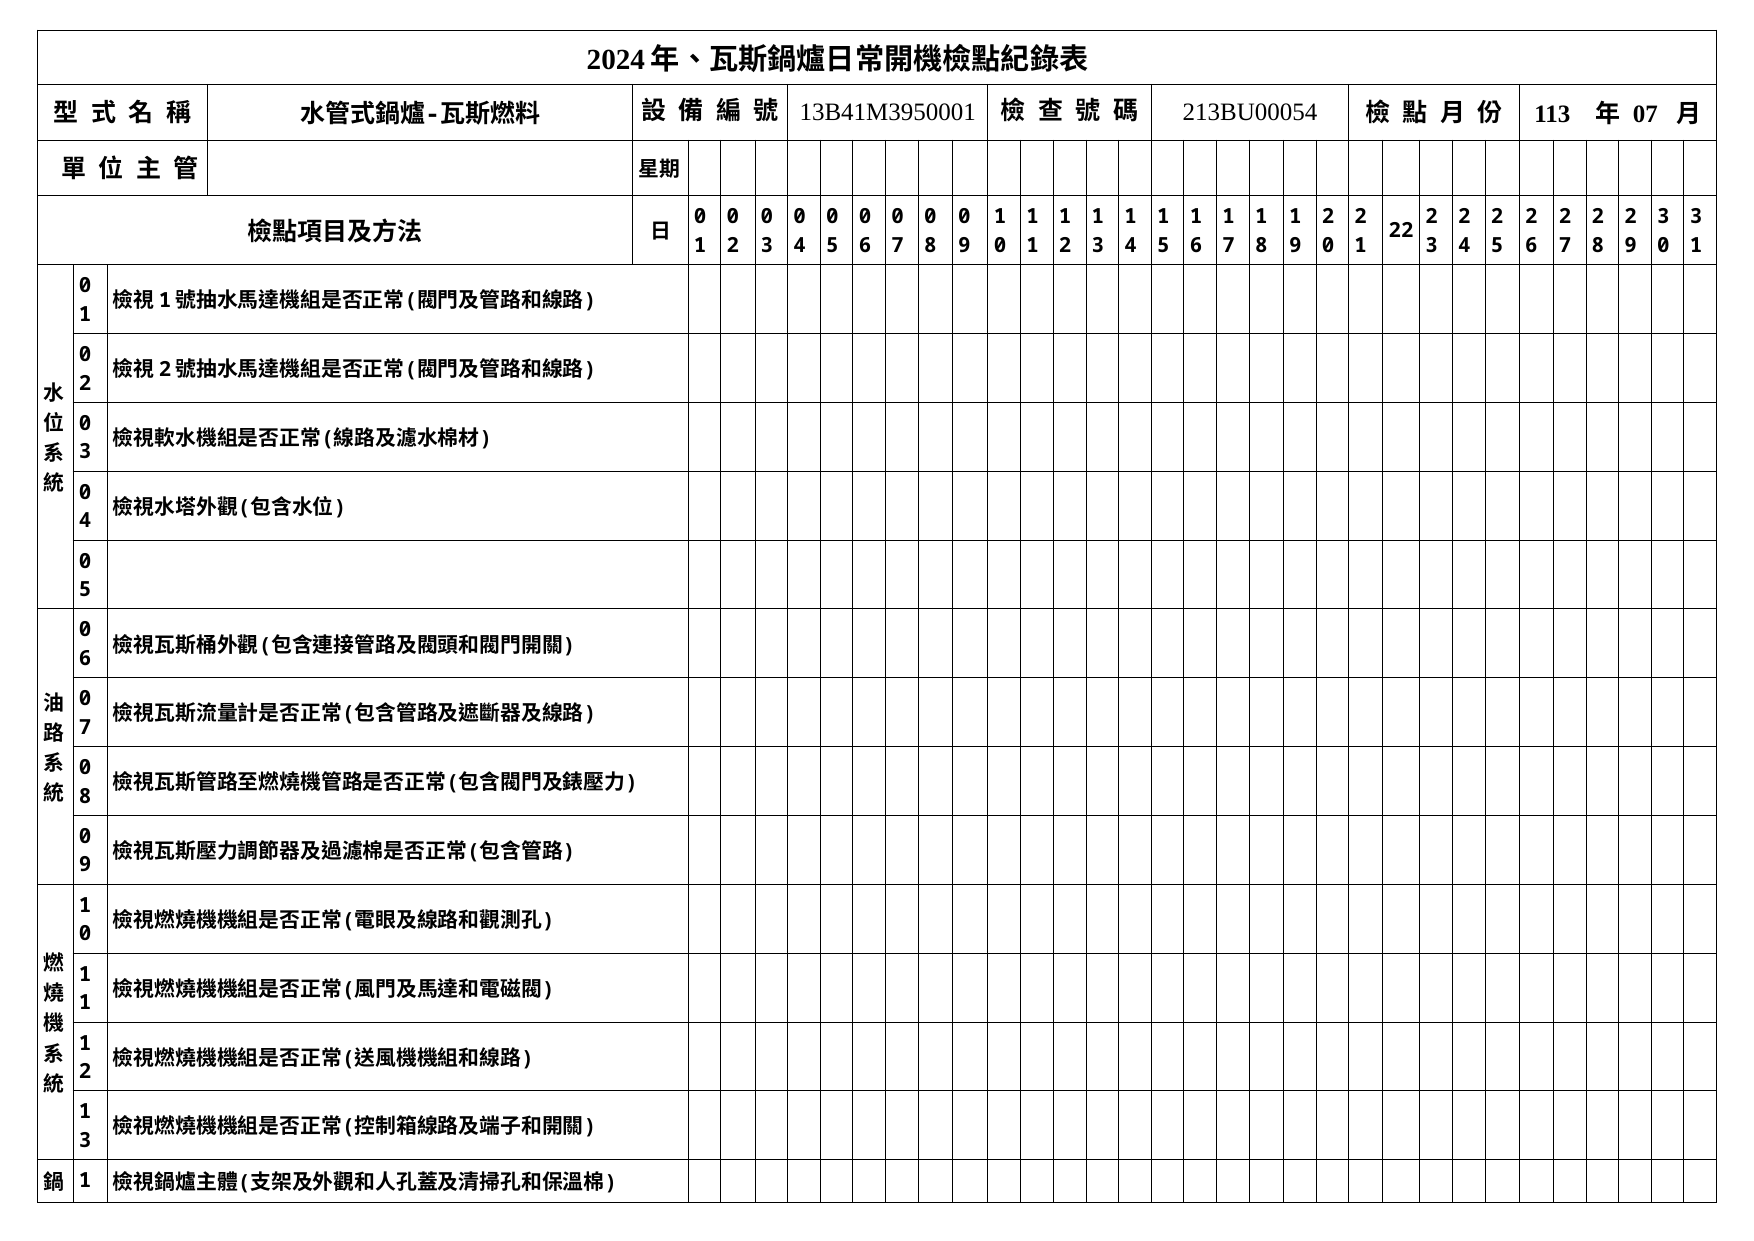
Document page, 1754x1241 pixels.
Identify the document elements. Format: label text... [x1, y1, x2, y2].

table_cell 日 [633, 196, 688, 264]
table_cell [1250, 541, 1283, 608]
table_cell [1119, 609, 1151, 677]
table_cell [1520, 1091, 1553, 1159]
table_cell [853, 403, 885, 471]
table_cell 04 [74, 472, 107, 539]
table_cell [1453, 609, 1485, 677]
table_cell 26 [1520, 196, 1553, 264]
table_cell [1021, 1023, 1053, 1090]
table_cell [1054, 1023, 1086, 1090]
table_cell 星期 [633, 141, 688, 195]
table_cell [1619, 472, 1651, 539]
table_cell [821, 816, 852, 884]
table_cell 鍋 [38, 1160, 73, 1201]
table_cell [1453, 265, 1485, 333]
table_cell [919, 472, 952, 539]
table_cell [1087, 1160, 1118, 1201]
table_cell [1554, 472, 1586, 539]
table_cell [1250, 885, 1283, 953]
table_cell [1152, 403, 1183, 471]
table_cell [1087, 816, 1118, 884]
table_cell [1383, 1160, 1419, 1201]
table_cell [1349, 141, 1382, 195]
table_cell [886, 472, 918, 539]
table_cell [1453, 1023, 1485, 1090]
table_cell [1383, 954, 1419, 1021]
table_cell [1184, 816, 1216, 884]
table_cell [1684, 816, 1716, 884]
table_cell [208, 141, 632, 195]
table_cell 燃 燒 機系 統 [38, 885, 73, 1159]
table_cell [919, 403, 952, 471]
table_cell [886, 954, 918, 1021]
table_cell 11 [74, 954, 107, 1021]
table_cell [1652, 265, 1683, 333]
table_cell [1184, 609, 1216, 677]
table_cell [1217, 885, 1249, 953]
table_cell [1486, 816, 1519, 884]
table_cell [1684, 472, 1716, 539]
table_cell 08 [74, 747, 107, 815]
table_cell [1217, 609, 1249, 677]
table_cell [919, 141, 952, 195]
table_cell [1349, 954, 1382, 1021]
table_cell [853, 1160, 885, 1201]
table_cell [1021, 1160, 1053, 1201]
table_cell 14 [1119, 196, 1151, 264]
table_cell [756, 472, 787, 539]
table_cell 28 [1587, 196, 1618, 264]
table_cell [721, 1023, 755, 1090]
table_cell [1520, 141, 1553, 195]
table_cell [1520, 747, 1553, 815]
table_cell [1684, 678, 1716, 746]
table_cell [821, 678, 852, 746]
table_cell [1420, 265, 1452, 333]
table_cell [1554, 678, 1586, 746]
table_cell [1520, 403, 1553, 471]
table_cell 檢視瓦斯管路至燃燒機管路是否正常(包含閥門及錶壓力) [108, 747, 688, 815]
table_cell 檢視瓦斯壓力調節器及過濾棉是否正常(包含管路) [108, 816, 688, 884]
table_cell [1184, 472, 1216, 539]
table_cell [1021, 885, 1053, 953]
table_cell [1486, 541, 1519, 608]
table_cell [1486, 609, 1519, 677]
table_cell [1317, 1091, 1348, 1159]
table_cell [1652, 816, 1683, 884]
table_cell [821, 1091, 852, 1159]
table_cell [1317, 472, 1348, 539]
table_cell [1587, 403, 1618, 471]
table_cell [1554, 885, 1586, 953]
table_cell [1619, 885, 1651, 953]
table_cell [1087, 541, 1118, 608]
table_cell 213BU00054 [1152, 85, 1348, 139]
table_cell 20 [1317, 196, 1348, 264]
table_cell [108, 541, 688, 608]
table_cell [721, 816, 755, 884]
table_cell [1554, 609, 1586, 677]
table_cell [1152, 472, 1183, 539]
table_cell [1349, 472, 1382, 539]
table_cell [1520, 678, 1553, 746]
table_cell [1119, 885, 1151, 953]
table_cell [1284, 334, 1316, 402]
table_cell [1652, 1091, 1683, 1159]
table_cell [919, 816, 952, 884]
table_cell [1317, 1160, 1348, 1201]
table_cell [721, 954, 755, 1021]
table_cell [821, 334, 852, 402]
table_cell 18 [1250, 196, 1283, 264]
table_cell [1152, 954, 1183, 1021]
table_cell [1520, 265, 1553, 333]
table_cell 05 [74, 541, 107, 608]
table_cell [1284, 747, 1316, 815]
table_cell [1554, 1023, 1586, 1090]
table_cell [1184, 334, 1216, 402]
table_cell [821, 1160, 852, 1201]
table_cell [821, 403, 852, 471]
table_cell [1520, 541, 1553, 608]
table_cell [1021, 609, 1053, 677]
table_cell [1684, 265, 1716, 333]
table_cell [1383, 141, 1419, 195]
table_cell 08 [919, 196, 952, 264]
table_cell [788, 678, 820, 746]
table_cell [886, 1091, 918, 1159]
table_cell [988, 1160, 1020, 1201]
table_cell [1486, 141, 1519, 195]
table_cell 16 [1184, 196, 1216, 264]
table_cell [1087, 747, 1118, 815]
table_cell 13 [1087, 196, 1118, 264]
table_cell [689, 334, 720, 402]
table_cell [853, 1091, 885, 1159]
table_cell 12 [1054, 196, 1086, 264]
table_cell [1453, 954, 1485, 1021]
table_cell [1349, 747, 1382, 815]
table_cell [1087, 265, 1118, 333]
table_cell [1152, 747, 1183, 815]
table_cell [721, 541, 755, 608]
table_cell [788, 1160, 820, 1201]
table_cell [853, 609, 885, 677]
table_cell [1054, 403, 1086, 471]
table_cell [1587, 141, 1618, 195]
table_cell [1520, 609, 1553, 677]
table_cell [1217, 1091, 1249, 1159]
table_cell [1119, 747, 1151, 815]
table_cell [1383, 472, 1419, 539]
table_cell [1587, 472, 1618, 539]
table_cell 27 [1554, 196, 1586, 264]
table_cell [1587, 678, 1618, 746]
table_cell [689, 541, 720, 608]
table_cell [988, 678, 1020, 746]
table_cell 02 [74, 334, 107, 402]
table_cell [988, 541, 1020, 608]
table_cell [1619, 403, 1651, 471]
table_cell 1 [74, 1160, 107, 1201]
table_cell [1554, 747, 1586, 815]
table_cell [1152, 609, 1183, 677]
table_cell [1383, 609, 1419, 677]
table_cell [1054, 1091, 1086, 1159]
table_cell [1317, 141, 1348, 195]
table_cell [1087, 1023, 1118, 1090]
table_cell 06 [853, 196, 885, 264]
table_cell [1217, 1023, 1249, 1090]
table_cell [1486, 885, 1519, 953]
table_cell 設 備 編 號 [633, 85, 787, 139]
table_cell [821, 747, 852, 815]
table_cell [1652, 885, 1683, 953]
table_cell [1587, 609, 1618, 677]
table_cell [1349, 885, 1382, 953]
table_cell 單 位 主 管 [38, 141, 207, 195]
table_cell [1317, 609, 1348, 677]
table_cell [1520, 1023, 1553, 1090]
table_cell [953, 265, 987, 333]
table_cell [1054, 141, 1086, 195]
table_cell [756, 1023, 787, 1090]
table_cell [1587, 334, 1618, 402]
table_cell [1486, 1091, 1519, 1159]
table_cell [1383, 747, 1419, 815]
table_cell [1152, 1160, 1183, 1201]
table_cell [1184, 1091, 1216, 1159]
table_cell [1184, 954, 1216, 1021]
table_cell [1284, 1091, 1316, 1159]
table_cell [953, 609, 987, 677]
table_cell [953, 678, 987, 746]
table_cell [1119, 472, 1151, 539]
table_cell [1119, 678, 1151, 746]
table_cell [1684, 1023, 1716, 1090]
table_cell 檢點項目及方法 [38, 196, 632, 264]
table_cell [1349, 816, 1382, 884]
table_cell [1217, 472, 1249, 539]
table_cell [1486, 1160, 1519, 1201]
table_cell [1217, 334, 1249, 402]
table_cell [1054, 265, 1086, 333]
table_cell [1420, 334, 1452, 402]
table_cell [953, 816, 987, 884]
table_cell [1652, 954, 1683, 1021]
table_cell [1520, 816, 1553, 884]
table_cell [788, 403, 820, 471]
table_cell [1383, 541, 1419, 608]
table_cell [1184, 678, 1216, 746]
table_cell [1554, 265, 1586, 333]
table_cell [1554, 1160, 1586, 1201]
table_cell [1119, 816, 1151, 884]
table_cell 檢 點 月 份 [1349, 85, 1519, 139]
table_cell 04 [788, 196, 820, 264]
table_cell [1021, 678, 1053, 746]
table_cell [821, 954, 852, 1021]
table_cell [788, 885, 820, 953]
table_cell [1054, 472, 1086, 539]
table_cell [1383, 678, 1419, 746]
table_cell [853, 1023, 885, 1090]
table_cell [788, 1023, 820, 1090]
table_cell [919, 885, 952, 953]
table_cell [1684, 1160, 1716, 1201]
table_cell [1284, 472, 1316, 539]
table_cell 水 位 系 統 [38, 265, 73, 608]
table_cell [1619, 1091, 1651, 1159]
table_cell [1520, 885, 1553, 953]
table_cell [1184, 747, 1216, 815]
table_cell [1152, 141, 1183, 195]
table_cell [1152, 265, 1183, 333]
table_cell [1152, 1023, 1183, 1090]
table_cell [919, 541, 952, 608]
table_cell [1119, 265, 1151, 333]
table_cell [1349, 265, 1382, 333]
table_cell [1349, 1160, 1382, 1201]
table_cell [1021, 403, 1053, 471]
table_cell 10 [988, 196, 1020, 264]
table_cell [756, 265, 787, 333]
table_cell [1420, 1160, 1452, 1201]
table_cell [886, 1023, 918, 1090]
table_cell [919, 747, 952, 815]
table_cell [1152, 678, 1183, 746]
table_cell 油 路 系 統 [38, 609, 73, 884]
table_cell [1453, 141, 1485, 195]
table_cell [919, 678, 952, 746]
table_cell [721, 747, 755, 815]
table_cell [919, 334, 952, 402]
table_cell [1087, 885, 1118, 953]
table_cell [1284, 816, 1316, 884]
table_cell 29 [1619, 196, 1651, 264]
table_cell [1119, 954, 1151, 1021]
table_cell [1087, 472, 1118, 539]
table_cell [689, 265, 720, 333]
table_cell 檢視燃燒機機組是否正常(送風機機組和線路) [108, 1023, 688, 1090]
table_cell [1420, 816, 1452, 884]
table_cell [1317, 885, 1348, 953]
table_cell [1087, 334, 1118, 402]
table_cell 檢視燃燒機機組是否正常(風門及馬達和電磁閥) [108, 954, 688, 1021]
table_cell [1619, 265, 1651, 333]
table_cell [1486, 403, 1519, 471]
table_cell [721, 609, 755, 677]
table_cell 02 [721, 196, 755, 264]
table_cell [1587, 816, 1618, 884]
table_cell [1684, 885, 1716, 953]
table_cell 檢視鍋爐主體(支架及外觀和人孔蓋及清掃孔和保溫棉) [108, 1160, 688, 1201]
table_cell [886, 541, 918, 608]
table_cell [1453, 334, 1485, 402]
table_cell [1619, 609, 1651, 677]
table_cell [1284, 1023, 1316, 1090]
table_cell [756, 541, 787, 608]
table_cell [1021, 472, 1053, 539]
table_cell 05 [821, 196, 852, 264]
table_cell [953, 954, 987, 1021]
table_cell [988, 609, 1020, 677]
table_cell [1250, 1023, 1283, 1090]
table_cell [1021, 334, 1053, 402]
table_cell [1217, 265, 1249, 333]
table_cell 01 [74, 265, 107, 333]
table_cell [689, 1160, 720, 1201]
table_cell [1152, 334, 1183, 402]
table_cell [1652, 334, 1683, 402]
table_cell [1619, 816, 1651, 884]
table_cell [1217, 954, 1249, 1021]
table_cell 19 [1284, 196, 1316, 264]
table_cell [689, 885, 720, 953]
table_cell [788, 747, 820, 815]
table_cell [1554, 816, 1586, 884]
table_cell [1652, 472, 1683, 539]
table_cell 檢視瓦斯流量計是否正常(包含管路及遮斷器及線路) [108, 678, 688, 746]
table_cell [1383, 403, 1419, 471]
table_cell [886, 1160, 918, 1201]
table_cell [1619, 954, 1651, 1021]
table_cell [788, 954, 820, 1021]
table_cell [1217, 747, 1249, 815]
table_cell [1684, 747, 1716, 815]
table_cell [886, 678, 918, 746]
table_cell [886, 747, 918, 815]
table_cell 13 [74, 1091, 107, 1159]
table_cell [1284, 1160, 1316, 1201]
table_cell [1250, 954, 1283, 1021]
table_cell [1054, 334, 1086, 402]
table_cell [1652, 141, 1683, 195]
table_cell [988, 472, 1020, 539]
table_cell [1420, 403, 1452, 471]
table_cell [919, 1091, 952, 1159]
table_cell [1087, 403, 1118, 471]
table_cell [1152, 885, 1183, 953]
table_cell [1184, 403, 1216, 471]
table_cell [953, 1160, 987, 1201]
table_cell [1383, 816, 1419, 884]
table_cell [689, 1091, 720, 1159]
table_cell 06 [74, 609, 107, 677]
table_cell [1684, 141, 1716, 195]
table_cell 水管式鍋爐-瓦斯燃料 [208, 85, 632, 139]
table_cell [756, 403, 787, 471]
table_cell [1652, 1160, 1683, 1201]
table_cell [953, 1091, 987, 1159]
table_cell [1420, 885, 1452, 953]
table_cell [953, 472, 987, 539]
table_cell [1250, 403, 1283, 471]
table_cell [1317, 1023, 1348, 1090]
table_cell [821, 885, 852, 953]
table_cell [1420, 678, 1452, 746]
table_cell [1420, 1023, 1452, 1090]
table_cell [821, 472, 852, 539]
table_cell [919, 954, 952, 1021]
table_cell [788, 472, 820, 539]
table_cell [1087, 954, 1118, 1021]
table_cell [1652, 541, 1683, 608]
table_cell [1087, 609, 1118, 677]
table_cell [1217, 403, 1249, 471]
table_cell [1087, 141, 1118, 195]
table_cell [988, 334, 1020, 402]
table_cell 12 [74, 1023, 107, 1090]
table_cell [919, 609, 952, 677]
table_cell [689, 472, 720, 539]
table_cell 22 [1383, 196, 1419, 264]
table_cell [1119, 1160, 1151, 1201]
table_cell [953, 403, 987, 471]
table_cell [1619, 334, 1651, 402]
table_cell [1684, 541, 1716, 608]
table_cell [988, 1023, 1020, 1090]
table_cell [1652, 403, 1683, 471]
table_cell [1152, 1091, 1183, 1159]
table_cell [689, 816, 720, 884]
table_cell [1250, 1160, 1283, 1201]
table_cell [1554, 954, 1586, 1021]
table_cell [988, 265, 1020, 333]
table_cell [1119, 1023, 1151, 1090]
table_cell [1652, 747, 1683, 815]
table_cell 24 [1453, 196, 1485, 264]
table_cell [1250, 265, 1283, 333]
table_cell 21 [1349, 196, 1382, 264]
table_cell 30 [1652, 196, 1683, 264]
table_cell [953, 334, 987, 402]
table_cell [886, 885, 918, 953]
table_cell [1284, 609, 1316, 677]
table_cell [1486, 954, 1519, 1021]
table_cell 型 式 名 稱 [38, 85, 207, 139]
table_cell [788, 541, 820, 608]
table_cell [756, 1160, 787, 1201]
table_cell 113 年 07 月 [1520, 85, 1716, 139]
table_cell [1652, 678, 1683, 746]
table_header 2024年、瓦斯鍋爐日常開機檢點紀錄表 [38, 31, 1716, 84]
table_cell [1619, 1023, 1651, 1090]
table_cell [821, 1023, 852, 1090]
table_cell [1284, 541, 1316, 608]
table_cell 15 [1152, 196, 1183, 264]
table_cell [1021, 1091, 1053, 1159]
table_cell [1554, 541, 1586, 608]
table_cell [1184, 885, 1216, 953]
table_cell [1317, 541, 1348, 608]
table_cell 檢視軟水機組是否正常(線路及濾水棉材) [108, 403, 688, 471]
table_cell [721, 334, 755, 402]
table_cell [1587, 1023, 1618, 1090]
table_cell [953, 747, 987, 815]
table_cell [1119, 334, 1151, 402]
table_cell [821, 609, 852, 677]
table_cell [721, 1091, 755, 1159]
table_cell [788, 609, 820, 677]
table_cell [1317, 816, 1348, 884]
table_cell [1420, 954, 1452, 1021]
table_cell [788, 141, 820, 195]
table_cell [1250, 334, 1283, 402]
table_cell [1184, 265, 1216, 333]
table_cell [1619, 141, 1651, 195]
table_cell [853, 747, 885, 815]
table_cell [1453, 403, 1485, 471]
table_cell [1087, 678, 1118, 746]
table_cell [721, 141, 755, 195]
table_cell 10 [74, 885, 107, 953]
table_cell [988, 816, 1020, 884]
table_cell [886, 403, 918, 471]
table_cell [756, 816, 787, 884]
table_cell [756, 609, 787, 677]
table_cell [1520, 954, 1553, 1021]
table_cell [1217, 1160, 1249, 1201]
table_cell [853, 334, 885, 402]
table_cell [1054, 954, 1086, 1021]
table_cell [988, 141, 1020, 195]
table_cell [721, 1160, 755, 1201]
table_cell [1383, 1091, 1419, 1159]
table_cell [1250, 141, 1283, 195]
table_cell [1652, 1023, 1683, 1090]
table_cell [1420, 472, 1452, 539]
table_cell [853, 265, 885, 333]
table_cell 07 [74, 678, 107, 746]
table_cell [1453, 816, 1485, 884]
table_cell [788, 334, 820, 402]
table_cell [689, 1023, 720, 1090]
table_cell 17 [1217, 196, 1249, 264]
table_cell [1284, 141, 1316, 195]
table_cell 檢視1號抽水馬達機組是否正常(閥門及管路和線路) [108, 265, 688, 333]
table_cell [1383, 334, 1419, 402]
table_cell 03 [74, 403, 107, 471]
table_cell [1250, 747, 1283, 815]
table_cell [721, 678, 755, 746]
table_cell [756, 141, 787, 195]
table_cell [756, 334, 787, 402]
table_cell [1420, 541, 1452, 608]
table_cell [953, 885, 987, 953]
table_cell [1317, 403, 1348, 471]
table_cell [1284, 885, 1316, 953]
table_cell [1349, 403, 1382, 471]
table_cell [1250, 609, 1283, 677]
table_cell [1284, 954, 1316, 1021]
table_cell [1021, 541, 1053, 608]
table_cell 檢視燃燒機機組是否正常(電眼及線路和觀測孔) [108, 885, 688, 953]
table_cell [1317, 747, 1348, 815]
table_cell [1021, 141, 1053, 195]
table_cell 03 [756, 196, 787, 264]
table_cell [1217, 678, 1249, 746]
table_cell [1420, 1091, 1452, 1159]
table_cell [1054, 678, 1086, 746]
table_cell [1349, 334, 1382, 402]
table_cell [1021, 747, 1053, 815]
table_cell [1349, 1091, 1382, 1159]
table_cell [1587, 885, 1618, 953]
table_cell [988, 885, 1020, 953]
table_cell [689, 747, 720, 815]
table_cell [1021, 954, 1053, 1021]
table_cell 檢視2號抽水馬達機組是否正常(閥門及管路和線路) [108, 334, 688, 402]
table_cell 檢視瓦斯桶外觀(包含連接管路及閥頭和閥門開關) [108, 609, 688, 677]
table_cell [853, 141, 885, 195]
table_cell [1119, 541, 1151, 608]
table_cell [689, 954, 720, 1021]
table_cell [1021, 816, 1053, 884]
table_cell 23 [1420, 196, 1452, 264]
table_cell [853, 678, 885, 746]
table_cell [1684, 1091, 1716, 1159]
table_cell [1652, 609, 1683, 677]
table_cell 25 [1486, 196, 1519, 264]
table_cell [689, 403, 720, 471]
table_cell [1554, 1091, 1586, 1159]
table_cell [1684, 954, 1716, 1021]
table_cell [1383, 265, 1419, 333]
table_cell 31 [1684, 196, 1716, 264]
table_cell [853, 816, 885, 884]
table_cell [1184, 541, 1216, 608]
table_cell [1054, 885, 1086, 953]
table_cell [1684, 609, 1716, 677]
table_cell [1250, 816, 1283, 884]
table_cell [1349, 678, 1382, 746]
table_cell [1284, 678, 1316, 746]
table_cell [886, 265, 918, 333]
table_cell [1250, 1091, 1283, 1159]
table_cell [1152, 541, 1183, 608]
table_cell [1520, 1160, 1553, 1201]
table_cell [788, 1091, 820, 1159]
table_cell [1349, 609, 1382, 677]
table_cell [1554, 334, 1586, 402]
table_cell [919, 1023, 952, 1090]
table_cell [721, 265, 755, 333]
table_cell [953, 541, 987, 608]
table_cell [1184, 141, 1216, 195]
table_cell 09 [953, 196, 987, 264]
table_cell [1520, 472, 1553, 539]
table_cell [886, 141, 918, 195]
table_cell [1420, 141, 1452, 195]
table_cell [756, 954, 787, 1021]
table_cell [721, 472, 755, 539]
table_cell [1250, 678, 1283, 746]
table_cell [853, 541, 885, 608]
table_cell [886, 816, 918, 884]
table_cell [886, 334, 918, 402]
table_cell [1217, 141, 1249, 195]
table_cell [1250, 472, 1283, 539]
table_cell [1420, 609, 1452, 677]
table_cell 09 [74, 816, 107, 884]
table_cell [1317, 334, 1348, 402]
table_cell [1349, 1023, 1382, 1090]
table_cell [853, 954, 885, 1021]
table_cell [689, 678, 720, 746]
table_cell [1152, 816, 1183, 884]
table_cell [1453, 747, 1485, 815]
table_cell [721, 403, 755, 471]
table_cell [1054, 747, 1086, 815]
table_cell [1184, 1160, 1216, 1201]
table_cell [1684, 334, 1716, 402]
table_cell [1486, 678, 1519, 746]
table_cell [1486, 334, 1519, 402]
table_cell [1021, 265, 1053, 333]
table_cell [1054, 1160, 1086, 1201]
table_cell [1619, 541, 1651, 608]
table_cell [1383, 885, 1419, 953]
table_cell [1119, 403, 1151, 471]
table_cell [689, 141, 720, 195]
table_cell [1587, 265, 1618, 333]
table_cell 01 [689, 196, 720, 264]
table_cell 檢 查 號 碼 [988, 85, 1151, 139]
table_cell [788, 265, 820, 333]
table_cell 07 [886, 196, 918, 264]
table_cell [1486, 472, 1519, 539]
table_cell [756, 1091, 787, 1159]
table_cell [1420, 747, 1452, 815]
table_cell [1383, 1023, 1419, 1090]
table_cell [1486, 1023, 1519, 1090]
table_cell [1119, 141, 1151, 195]
table_cell [1554, 141, 1586, 195]
table_cell 檢視燃燒機機組是否正常(控制箱線路及端子和開關) [108, 1091, 688, 1159]
table_cell [1217, 541, 1249, 608]
table_cell [821, 141, 852, 195]
table_cell [1453, 885, 1485, 953]
table_cell [988, 403, 1020, 471]
table_cell [988, 1091, 1020, 1159]
table_cell [1453, 472, 1485, 539]
table_cell [1486, 747, 1519, 815]
table_cell [853, 885, 885, 953]
table_cell [988, 954, 1020, 1021]
table_cell [821, 265, 852, 333]
table_cell [886, 609, 918, 677]
table_cell [1284, 265, 1316, 333]
table_cell [1619, 1160, 1651, 1201]
table_cell [853, 472, 885, 539]
table_cell 13B41M3950001 [788, 85, 987, 139]
table_cell [1317, 265, 1348, 333]
table_cell [1554, 403, 1586, 471]
table_cell [953, 1023, 987, 1090]
table_cell [1217, 816, 1249, 884]
table_cell [919, 1160, 952, 1201]
table_cell [988, 747, 1020, 815]
table_cell [1520, 334, 1553, 402]
table_cell [721, 885, 755, 953]
table_cell [1119, 1091, 1151, 1159]
table_cell [1486, 265, 1519, 333]
table_cell [1453, 1160, 1485, 1201]
table_cell 11 [1021, 196, 1053, 264]
table_cell [1587, 1160, 1618, 1201]
table_cell [788, 816, 820, 884]
table_cell [756, 678, 787, 746]
table_cell [1054, 816, 1086, 884]
table_cell [1453, 678, 1485, 746]
table_cell [919, 265, 952, 333]
table_cell [1087, 1091, 1118, 1159]
table_cell [1619, 678, 1651, 746]
table_cell [756, 885, 787, 953]
table_cell [1587, 541, 1618, 608]
table_cell [1453, 541, 1485, 608]
table_cell [1587, 954, 1618, 1021]
table_cell [1054, 541, 1086, 608]
table_cell [1619, 747, 1651, 815]
table_cell [1587, 1091, 1618, 1159]
table_cell [1684, 403, 1716, 471]
table_cell [821, 541, 852, 608]
table_cell [1284, 403, 1316, 471]
table_cell [1453, 1091, 1485, 1159]
table_cell [689, 609, 720, 677]
table_cell [1587, 747, 1618, 815]
table_cell [756, 747, 787, 815]
table_cell [1184, 1023, 1216, 1090]
table_cell [953, 141, 987, 195]
table_cell 檢視水塔外觀(包含水位) [108, 472, 688, 539]
table_cell [1317, 954, 1348, 1021]
table_cell [1054, 609, 1086, 677]
table_cell [1317, 678, 1348, 746]
table_cell [1349, 541, 1382, 608]
